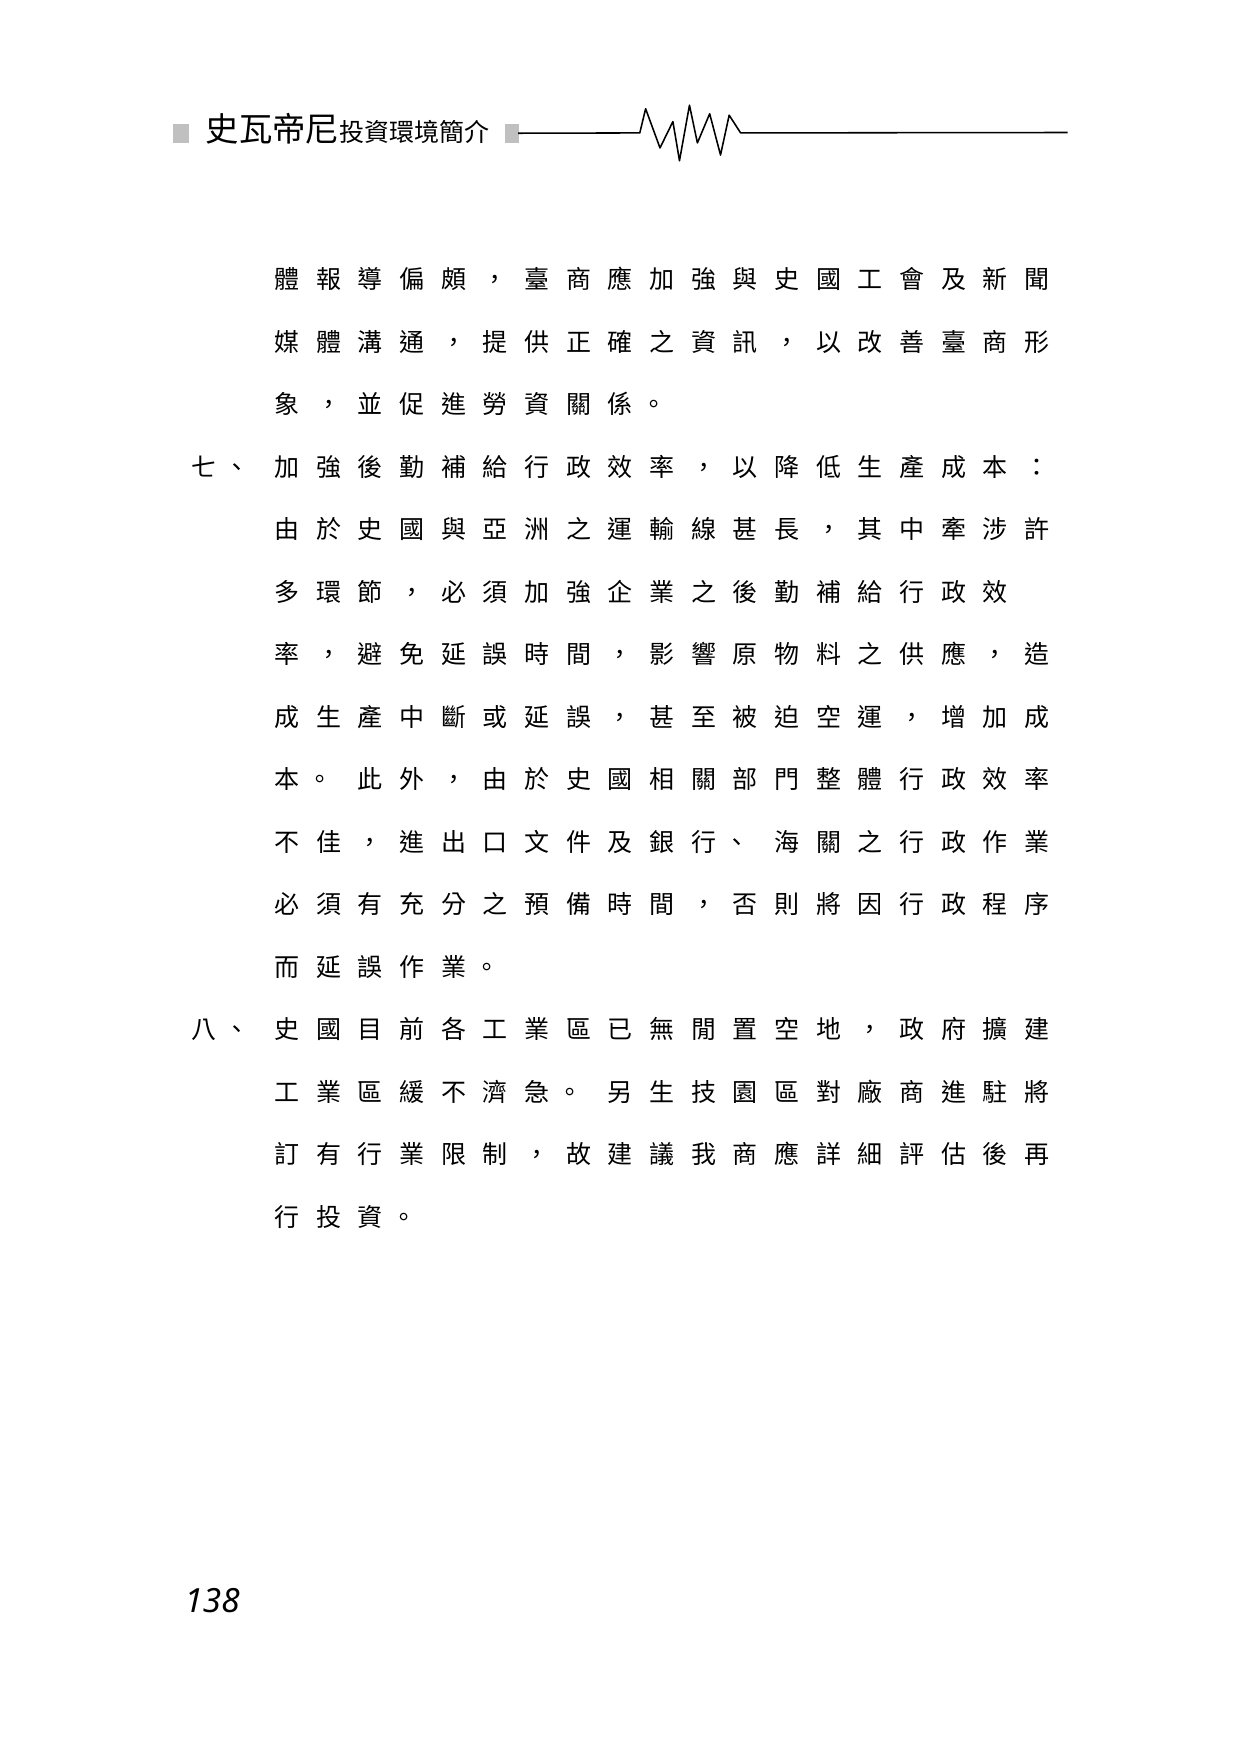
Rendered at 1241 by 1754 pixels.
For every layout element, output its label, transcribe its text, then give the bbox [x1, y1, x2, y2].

text 體報導偏頗，臺商應加強與史國工會及新聞媒體溝通，提供正確之資訊，以改善臺商形象，並促進勞資關係。 [183, 236, 1058, 424]
text 八、史國目前各工業區已無閒置空地，政府擴建工業區緩不濟急。另生技園區對廠商進駐將訂有行業限制，故建議我商應詳細評估後再行投資。 [183, 986, 1058, 1236]
text 七、加強後勤補給行政效率，以降低生產成本：由於史國與亞洲之運輸線甚長，其中牽涉許多環節，必須加強企業之後勤補給行政效率，避免延誤時間，影響原物料之供應，造成生產中斷或延誤，甚至被迫空運，增加成本。此外，由於史國相關部門整體行政效率不佳，進出口文件及銀行、海關之行政作業必須有充分之預備時間，否則將因行政程序而延誤作業。 [183, 424, 1058, 986]
